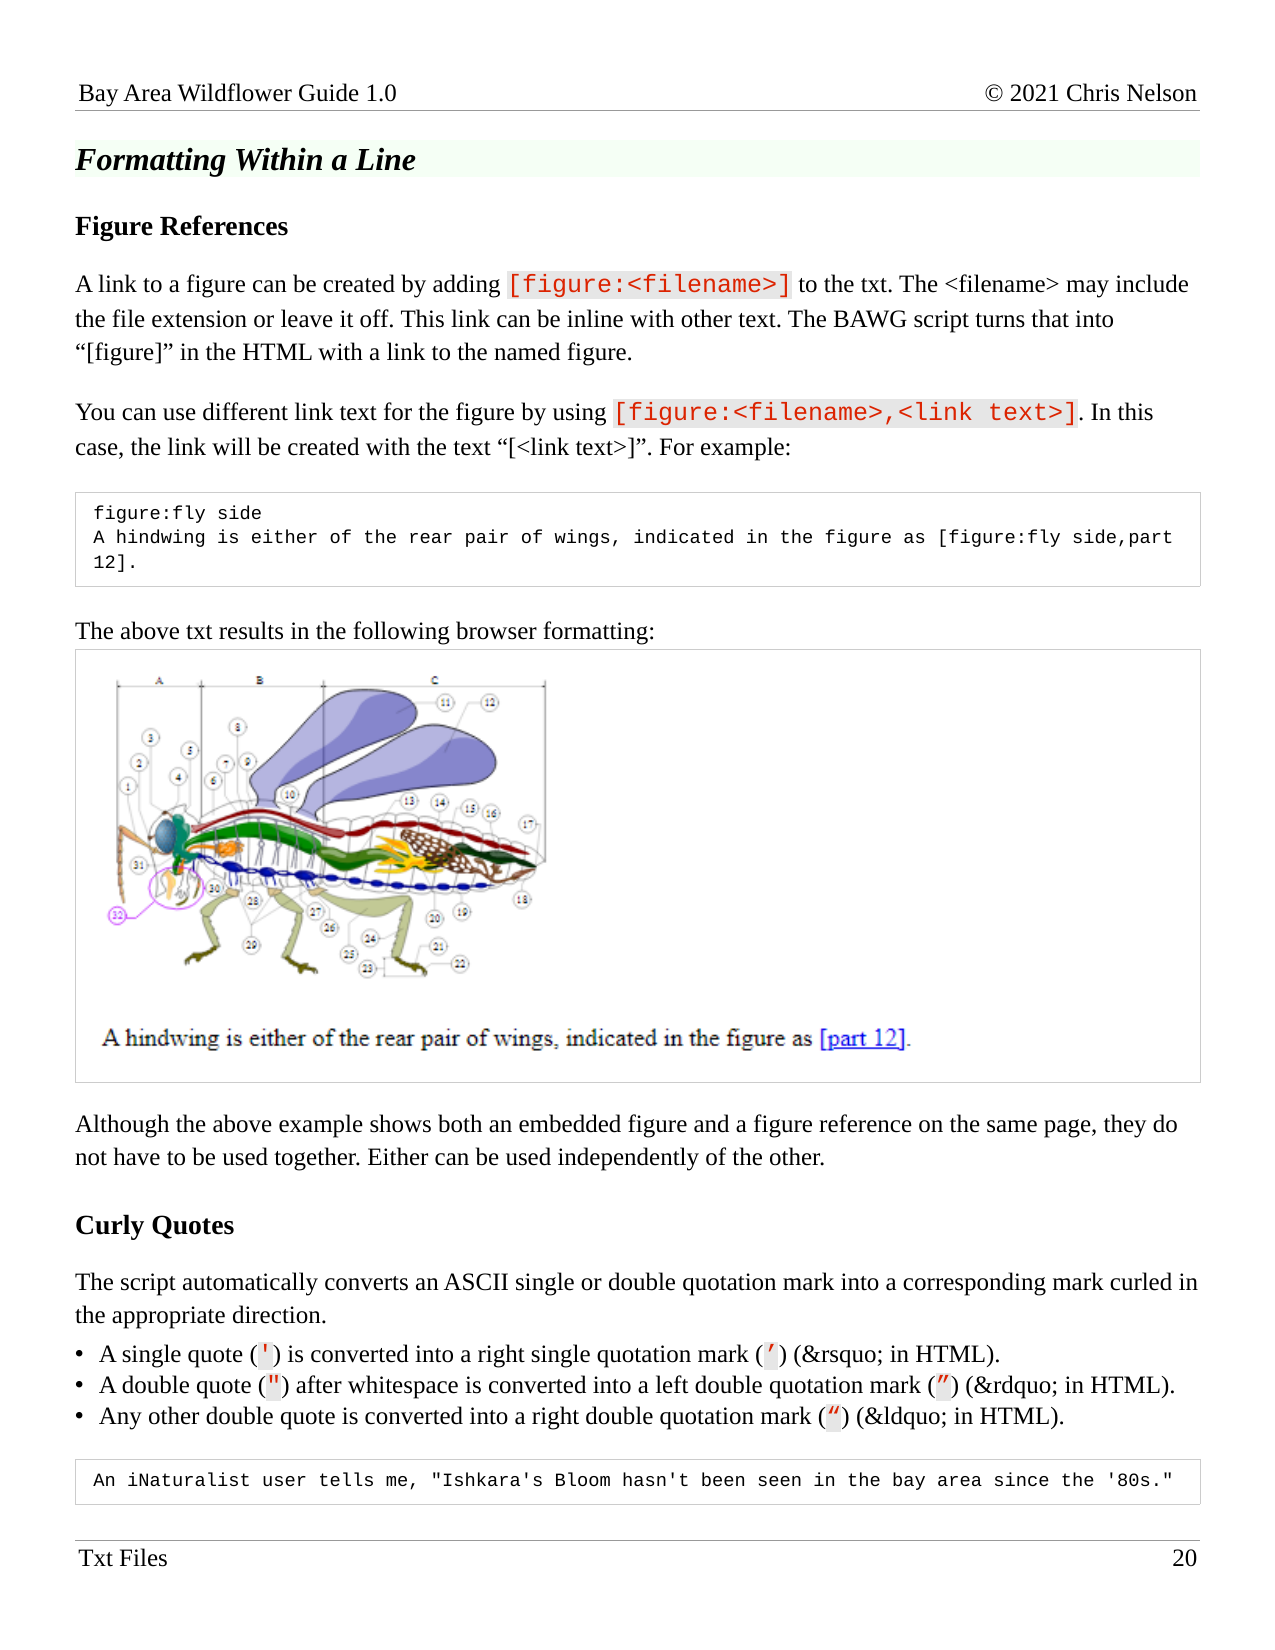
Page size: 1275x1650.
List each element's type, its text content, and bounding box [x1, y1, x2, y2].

subtitle Figure References [75, 210, 1200, 242]
text You can use different link text for the figure by using [figure:<filename>,<link text>]. In this case, the link will be created with the text “[<link text>]”. For example: [75, 397, 1200, 461]
text figure:fly side A hindwing is either of the rear pair of wings, indicated in the figure as [figure:fly side,part 12]. [76, 493, 1200, 586]
subtitle Formatting Within a Line [75, 140, 1200, 177]
subtitle Curly Quotes [75, 1208, 1200, 1240]
picture [90, 664, 1184, 1068]
list Any other double quote is converted into a right double quotation mark (“) (&ldquo; in HTML). [75, 1401, 1200, 1432]
list A double quote (") after whitespace is converted into a left double quotation mark (”) (&rdquo; in HTML). [75, 1370, 1200, 1401]
text The above txt results in the following browser formatting: [75, 616, 1200, 645]
subtitle The script automatically converts an ASCII single or double quotation mark into a corresponding mark curled in the appropriate direction. [75, 1267, 1200, 1329]
list A single quote (') is converted into a right single quotation mark (’) (&rsquo; in HTML). [75, 1339, 1200, 1370]
text A link to a figure can be created by adding [figure:<filename>] to the txt. The <filename> may include the file extension or leave it off. This link can be inline with other text. The BAWG script turns that into “[figure]” in the HTML with a link to the named figure. [75, 269, 1200, 366]
text Although the above example shows both an embedded figure and a figure reference on the same page, they do not have to be used together. Either can be used independently of the other. [75, 1109, 1200, 1171]
text An iNaturalist user tells me, "Ishkara's Bloom hasn't been seen in the bay area since the '80s." [76, 1460, 1200, 1504]
